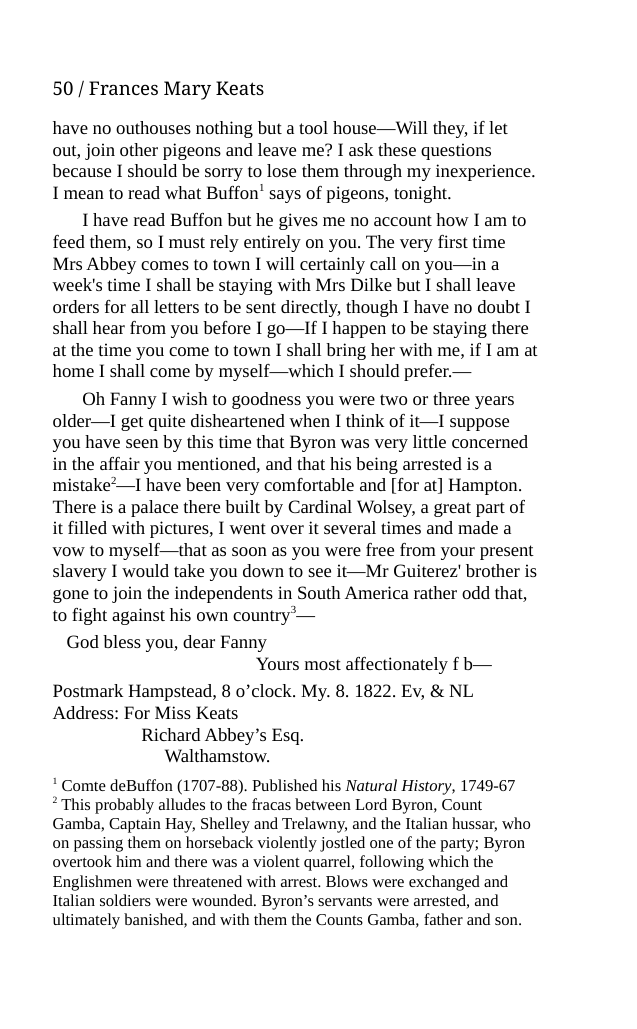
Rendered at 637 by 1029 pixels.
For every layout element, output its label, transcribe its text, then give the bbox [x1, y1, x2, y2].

text Walthamstow. [52, 745, 538, 767]
text I have read Buffon but he gives me no account how I am to feed them, so I must rely entirely on you. The very first time Mrs Abbey comes to town I will certainly call on you—in a week's time I shall be staying with Mrs Dilke but I shall leave orders for all letters to be sent directly, though I have no doubt I shall hear from you before I go—If I happen to be staying there at the time you come to town I shall bring her with me, if I am at home I shall come by myself—which I should prefer.— [52, 209, 538, 382]
text 1 Comte deBuffon (1707-88). Published his Natural History, 1749-67 [52, 776, 538, 795]
text Oh Fanny I wish to goodness you were two or three years older—I get quite disheartened when I think of it—I suppose you have seen by this time that Byron was very little concerned in the affair you mentioned, and that his being arrested is a mistake2—I have been very comfortable and [for at] Hampton. There is a palace there built by Cardinal Wolsey, a great part of it filled with pictures, I went over it several times and made a vow to myself—that as soon as you were free from your present slavery I would take you down to see it—Mr Guiterez' brother is gone to join the independents in South America rather odd that, to fight against his own country3— [52, 388, 538, 625]
text God bless you, dear Fanny [52, 631, 538, 653]
text Postmark Hampstead, 8 o’clock. My. 8. 1822. Ev, & NL [52, 680, 538, 702]
text Richard Abbey’s Esq. [52, 723, 538, 745]
text Address: For Miss Keats [52, 702, 538, 723]
text have no outhouses nothing but a tool house—Will they, if let out, join other pigeons and leave me? I ask these questions because I should be sorry to lose them through my inexperience. I mean to read what Buffon1 says of pigeons, tonight. [52, 117, 538, 203]
text Yours most affectionately f b— [52, 653, 538, 674]
text 2 This probably alludes to the fracas between Lord Byron, Count Gamba, Captain Hay, Shelley and Trelawny, and the Italian hussar, who on passing them on horseback violently jostled one of the party; Byron overtook him and there was a violent quarrel, following which the Englishmen were threatened with arrest. Blows were exchanged and Italian soldiers were wounded. Byron’s servants were arrested, and ultimately banished, and with them the Counts Gamba, father and son. [52, 795, 538, 929]
